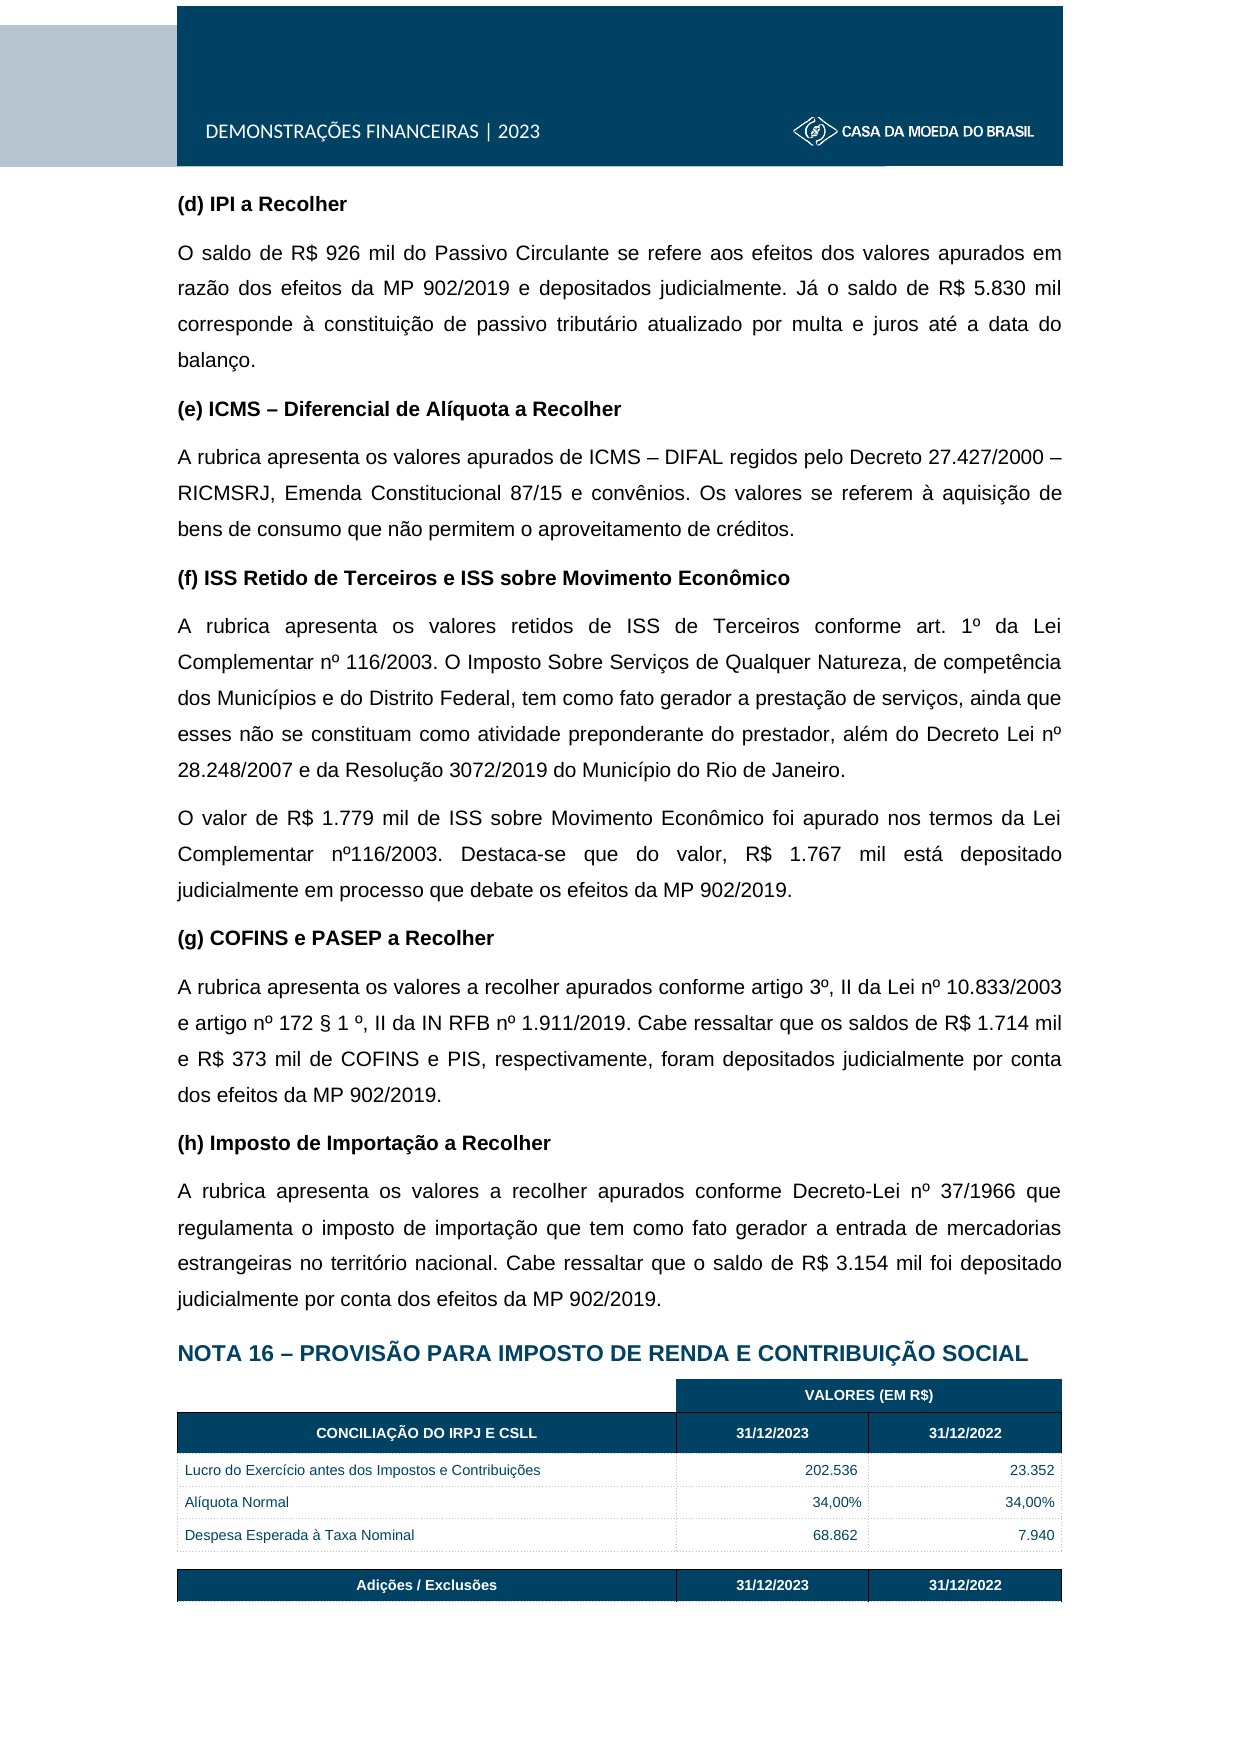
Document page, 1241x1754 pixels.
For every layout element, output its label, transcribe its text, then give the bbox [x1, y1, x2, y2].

text A rubrica apresenta os valores retidos de ISS de Terceiros conforme art. 1º da Lei Complementar nº 116/2003. O Imposto Sobre Serviços de Qualquer Natureza, de competência dos Municípios e do Distrito Federal, tem como fato gerador a prestação de serviços, ainda que esses não se constituam como atividade preponderante do prestador, além do Decreto Lei nº 28.248/2007 e da Resolução 3072/2019 do Município do Rio de Janeiro. [177, 614, 1063, 781]
table_cell 31/12/2023 [677, 1570, 868, 1601]
text A rubrica apresenta os valores apurados de ICMS – DIFAL regidos pelo Decreto 27.427/2000 – RICMSRJ, Emenda Constitucional 87/15 e convênios. Os valores se referem à aquisição de bens de consumo que não permitem o aproveitamento de créditos. [177, 445, 1063, 541]
table_cell [177, 1551, 676, 1568]
text A rubrica apresenta os valores a recolher apurados conforme Decreto-Lei nº 37/1966 que regulamenta o imposto de importação que tem como fato gerador a entrada de mercadorias estrangeiras no território nacional. Cabe ressaltar que o saldo de R$ 3.154 mil foi depositado judicialmente por conta dos efeitos da MP 902/2019. [177, 1179, 1063, 1311]
table_header [177, 1379, 676, 1412]
table_cell 23.352 [869, 1453, 1062, 1486]
text (h) Imposto de Importação a Recolher [177, 1131, 1063, 1155]
text (d) IPI a Recolher [177, 192, 1063, 216]
table_cell Adições / Exclusões [178, 1570, 676, 1601]
table_header VALORES (EM R$) [676, 1379, 1062, 1412]
text (g) COFINS e PASEP a Recolher [177, 926, 1063, 950]
table_cell 68.862 [676, 1518, 869, 1551]
table_cell Lucro do Exercício antes dos Impostos e Contribuições [177, 1453, 676, 1486]
table_cell Despesa Esperada à Taxa Nominal [177, 1518, 676, 1551]
table_cell 31/12/2022 [869, 1570, 1061, 1601]
text O saldo de R$ 926 mil do Passivo Circulante se refere aos efeitos dos valores apurados em razão dos efeitos da MP 902/2019 e depositados judicialmente. Já o saldo de R$ 5.830 mil corresponde à constituição de passivo tributário atualizado por multa e juros até a data do balanço. [177, 240, 1063, 372]
table_cell Alíquota Normal [177, 1486, 676, 1518]
table_cell 202.536 [676, 1453, 869, 1486]
text (e) ICMS – Diferencial de Alíquota a Recolher [177, 397, 1063, 421]
subtitle NOTA 16 – PROVISÃO PARA IMPOSTO DE RENDA E CONTRIBUIÇÃO SOCIAL [177, 1340, 1063, 1366]
table_cell 34,00% [676, 1486, 869, 1518]
table_cell [869, 1551, 1062, 1568]
table_cell CONCILIAÇÃO DO IRPJ E CSLL [178, 1413, 676, 1453]
table_cell 31/12/2023 [677, 1413, 868, 1453]
table_cell 7.940 [869, 1518, 1062, 1551]
text O valor de R$ 1.779 mil de ISS sobre Movimento Econômico foi apurado nos termos da Lei Complementar nº116/2003. Destaca-se que do valor, R$ 1.767 mil está depositado judicialmente em processo que debate os efeitos da MP 902/2019. [177, 806, 1063, 902]
text (f) ISS Retido de Terceiros e ISS sobre Movimento Econômico [177, 565, 1063, 589]
text A rubrica apresenta os valores a recolher apurados conforme artigo 3º, II da Lei nº 10.833/2003 e artigo nº 172 § 1 º, II da IN RFB nº 1.911/2019. Cabe ressaltar que os saldos de R$ 1.714 mil e R$ 373 mil de COFINS e PIS, respectivamente, foram depositados judicialmente por conta dos efeitos da MP 902/2019. [177, 975, 1063, 1106]
table_cell 34,00% [869, 1486, 1062, 1518]
table_cell 31/12/2022 [869, 1413, 1061, 1453]
table_cell [676, 1551, 869, 1568]
